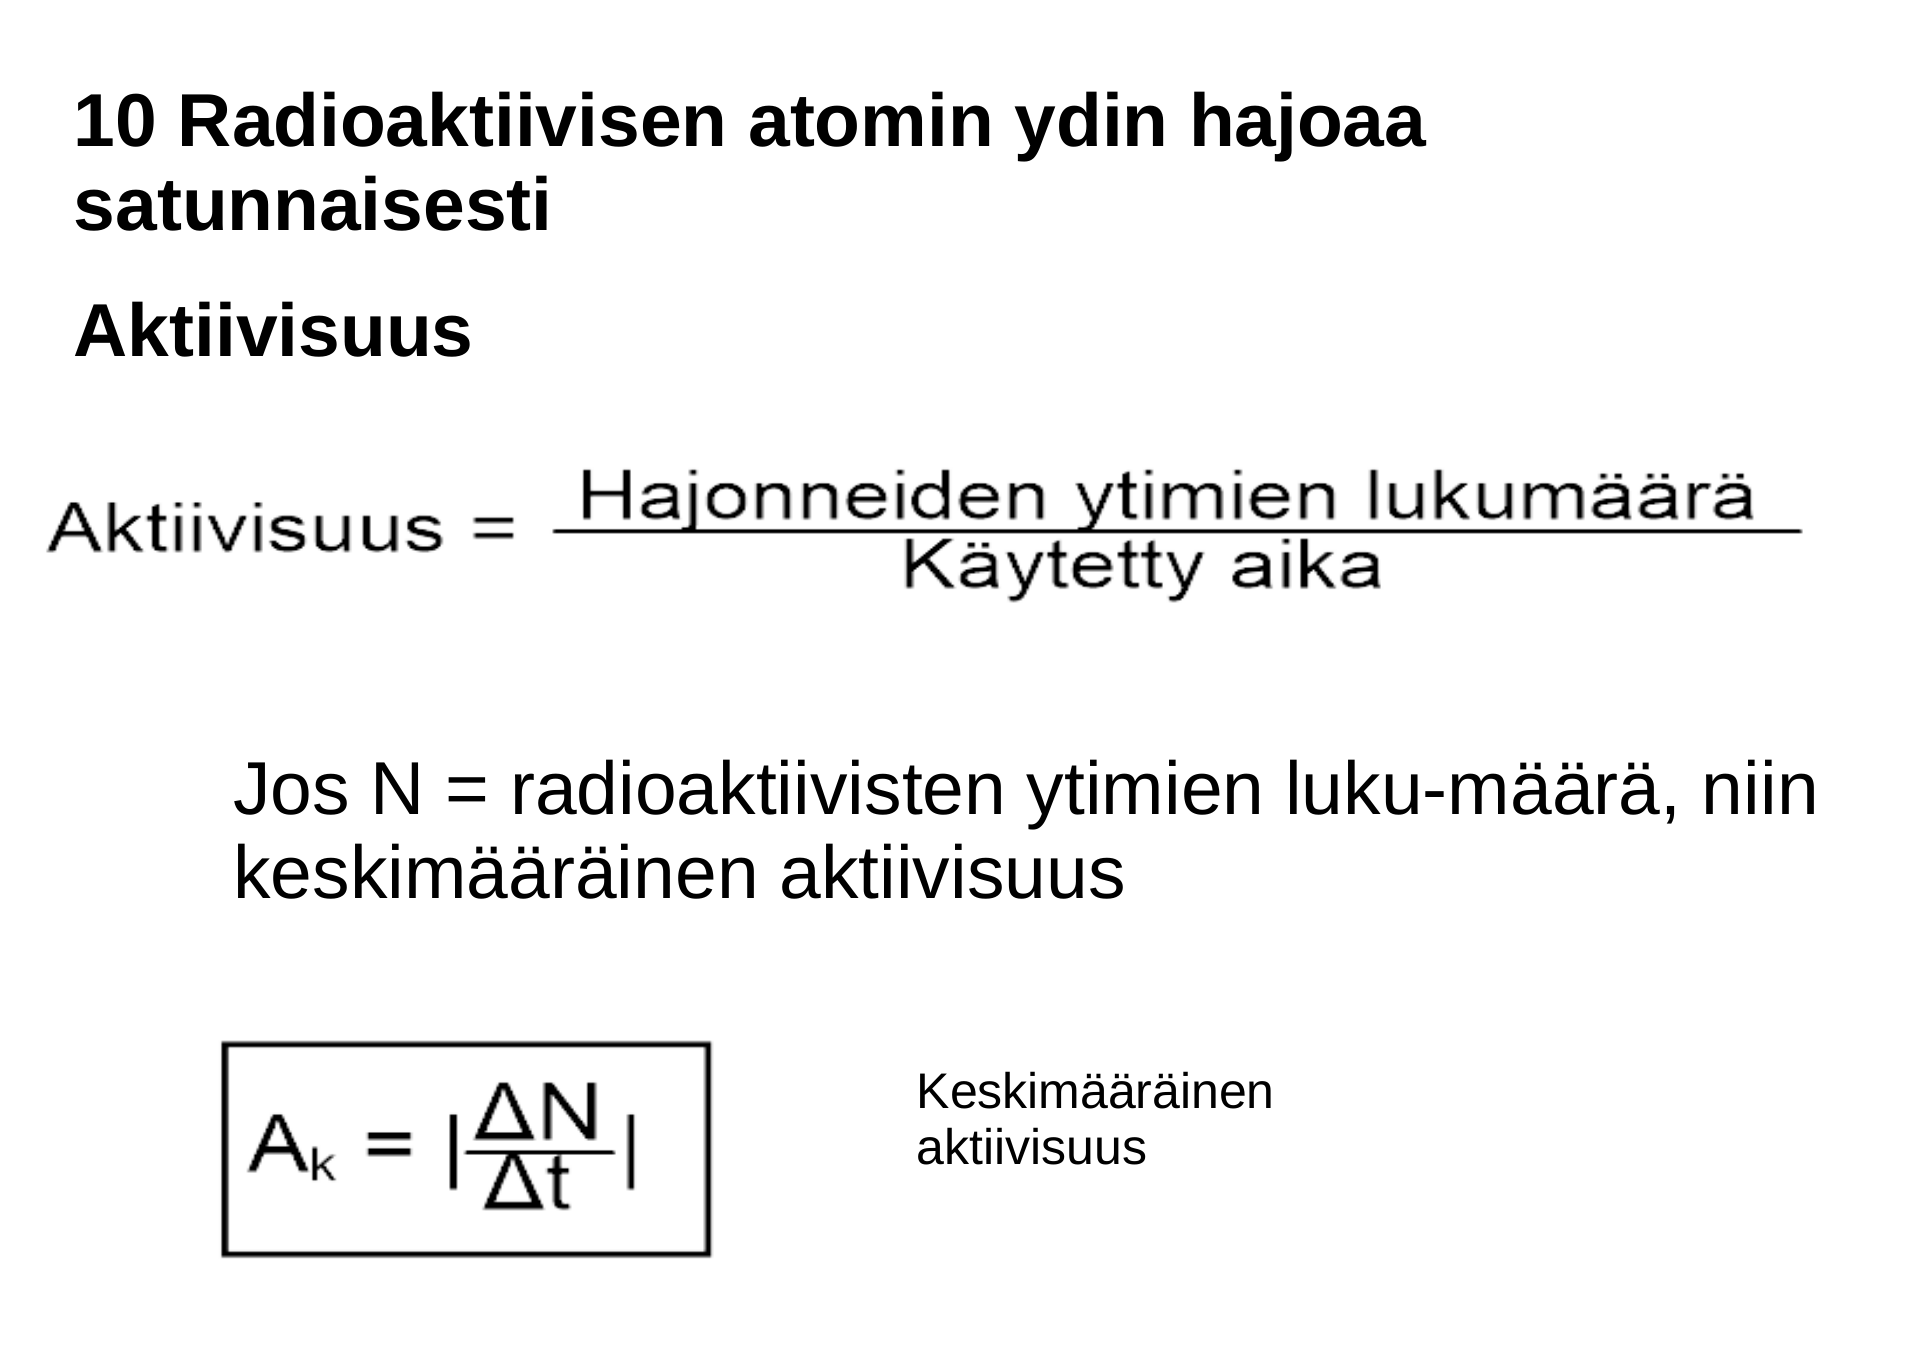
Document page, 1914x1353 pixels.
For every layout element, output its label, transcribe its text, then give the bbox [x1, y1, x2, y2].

text_box 10 Radioaktiivisen atomin ydin hajoaa satunnaisesti Aktiivisuus [59, 70, 1611, 380]
picture [198, 1011, 738, 1276]
picture [0, 410, 1890, 632]
text_box Keskimääräinen aktiivisuus [902, 1056, 1561, 1255]
text_box Jos N = radioaktiivisten ytimien luku-määrä, niin keskimääräinen aktiivisuus [218, 739, 1846, 941]
